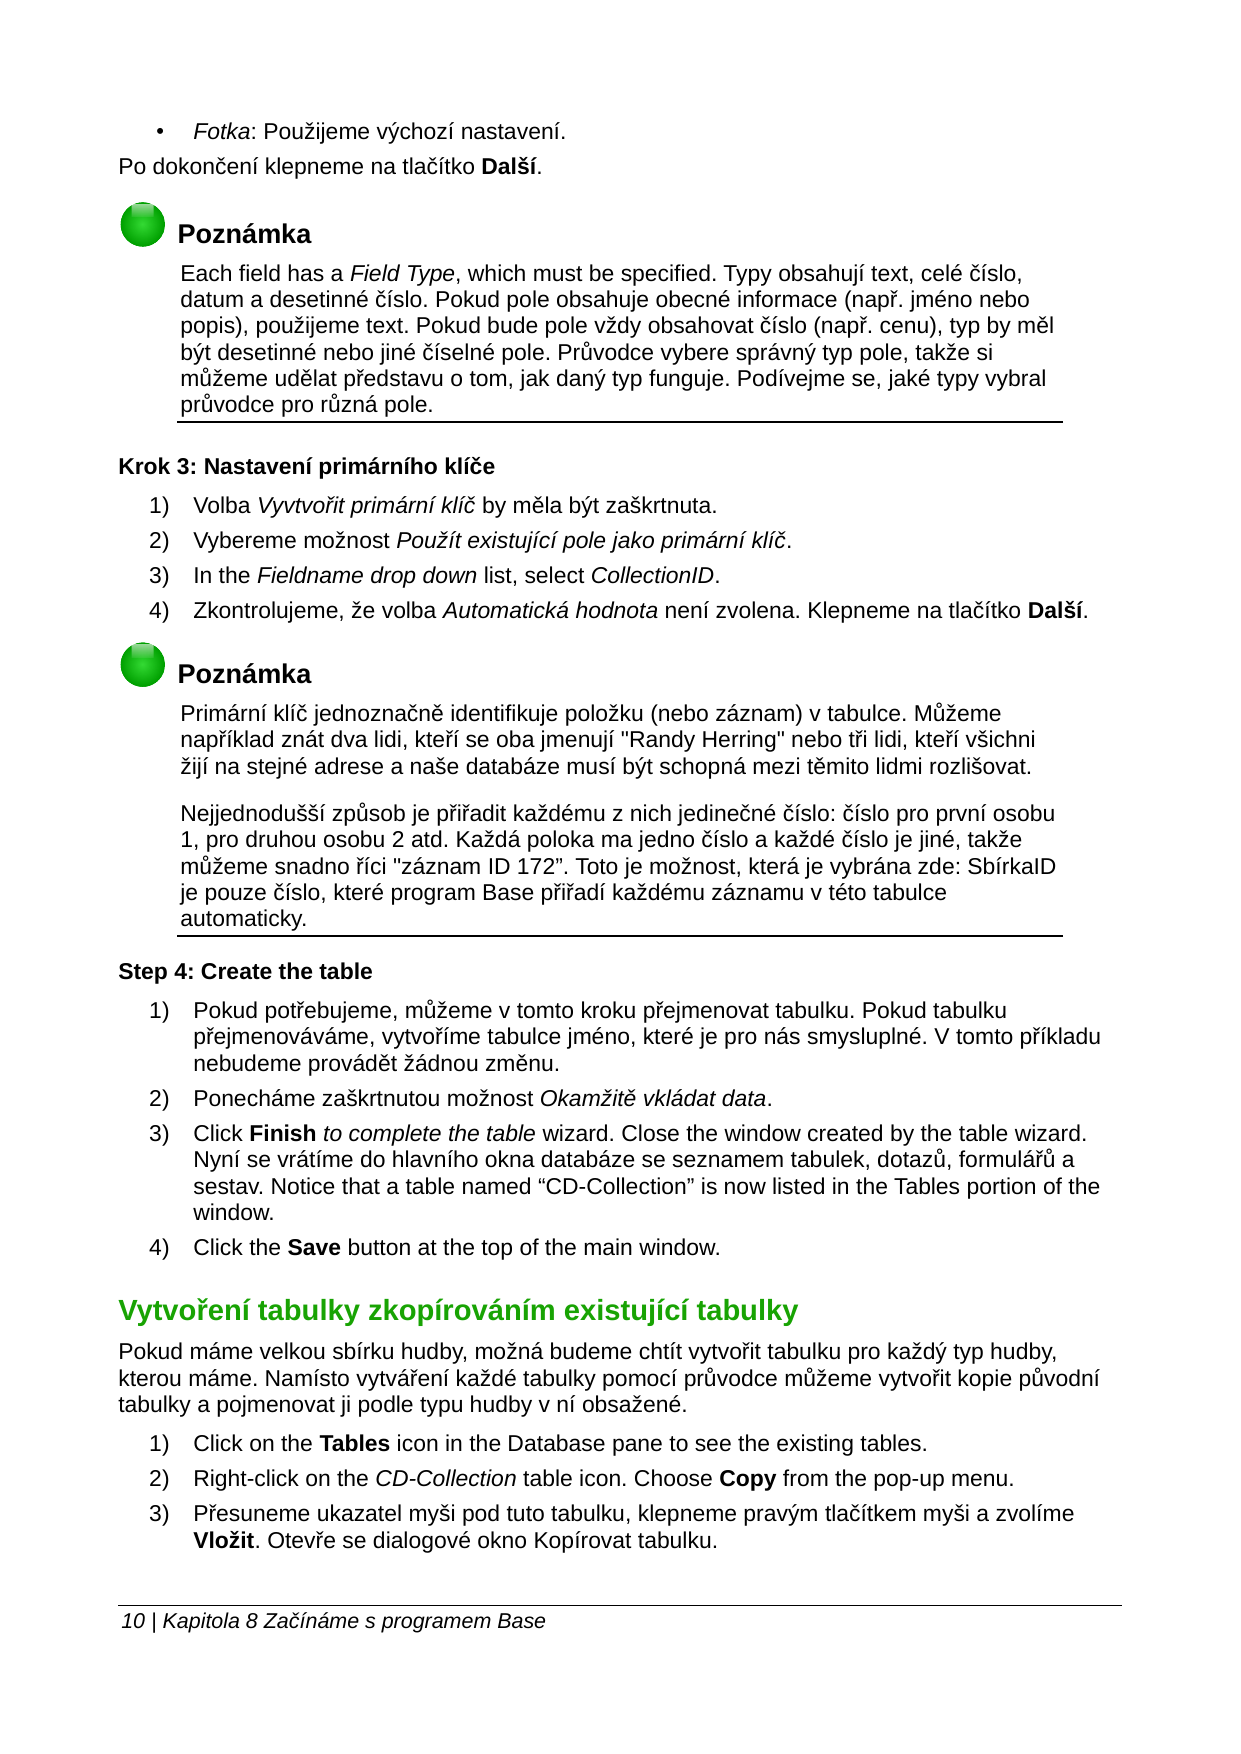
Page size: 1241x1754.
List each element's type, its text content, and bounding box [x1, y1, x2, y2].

list Fotka: Použijeme výchozí nastavení. [156, 118, 1122, 144]
list Click on the Tables icon in the Database pane to see the existing tables. [169, 1430, 1122, 1456]
text Krok 3: Nastavení primárního klíče [118, 453, 1122, 479]
text Step 4: Create the table [118, 958, 1122, 984]
list Right-click on the CD-Collection table icon. Choose Copy from the pop-up menu. [169, 1465, 1122, 1491]
text Pokud máme velkou sbírku hudby, možná budeme chtít vytvořit tabulku pro každý typ hudby, kterou máme. Namísto vytváření každé tabulky pomocí průvodce můžeme vytvořit kopie původní tabulky a pojmenovat ji podle typu hudby v ní obsažené. [118, 1338, 1122, 1417]
list Zkontrolujeme, že volba Automatická hodnota není zvolena. Klepneme na tlačítko Další. [169, 597, 1122, 624]
list Volba Vyvtvořit primární klíč by měla být zaškrtnuta. [169, 492, 1122, 518]
list In the Fieldname drop down list, select CollectionID. [169, 562, 1122, 588]
list Přesuneme ukazatel myši pod tuto tabulku, klepneme pravým tlačítkem myši a zvolíme Vložit. Otevře se dialogové okno Kopírovat tabulku. [169, 1500, 1122, 1553]
subtitle Poznámka [118, 200, 1122, 249]
text Primární klíč jednoznačně identifikuje položku (nebo záznam) v tabulce. Můžeme například znát dva lidi, kteří se oba jmenují "Randy Herring" nebo tři lidi, kteří všichni žijí na stejné adrese a naše databáze musí být schopná mezi těmito lidmi rozlišovat. [177, 697, 1063, 779]
text Nejjednodušší způsob je přiřadit každému z nich jedinečné číslo: číslo pro první osobu 1, pro druhou osobu 2 atd. Každá poloka ma jedno číslo a každé číslo je jiné, takže můžeme snadno říci "záznam ID 172”. Toto je možnost, která je vybrána zde: SbírkaID je pouze číslo, které program Base přiřadí každému záznamu v této tabulce automaticky. [177, 797, 1063, 935]
subtitle Poznámka [118, 640, 1122, 689]
list Click the Save button at the top of the main window. [169, 1234, 1122, 1261]
subtitle Vytvoření tabulky zkopírováním existující tabulky [118, 1293, 1122, 1327]
list Vybereme možnost Použít existující pole jako primární klíč. [169, 527, 1122, 553]
list Click Finish to complete the table wizard. Close the window created by the table wizard. Nyní se vrátíme do hlavního okna databáze se seznamem tabulek, dotazů, formulářů a sestav. Notice that a table named “CD-Collection” is now listed in the Tables portion of the window. [169, 1120, 1122, 1225]
text Each field has a Field Type, which must be specified. Typy obsahují text, celé číslo, datum a desetinné číslo. Pokud pole obsahuje obecné informace (např. jméno nebo popis), použijeme text. Pokud bude pole vždy obsahovat číslo (např. cenu), typ by měl být desetinné nebo jiné číselné pole. Průvodce vybere správný typ pole, takže si můžeme udělat představu o tom, jak daný typ funguje. Podívejme se, jaké typy vybral průvodce pro různá pole. [177, 257, 1063, 421]
text Po dokončení klepneme na tlačítko Další. [118, 153, 1122, 180]
list Ponecháme zaškrtnutou možnost Okamžitě vkládat data. [169, 1085, 1122, 1111]
list Pokud potřebujeme, můžeme v tomto kroku přejmenovat tabulku. Pokud tabulku přejmenováváme, vytvoříme tabulce jméno, které je pro nás smysluplné. V tomto příkladu nebudeme provádět žádnou změnu. [169, 997, 1122, 1076]
